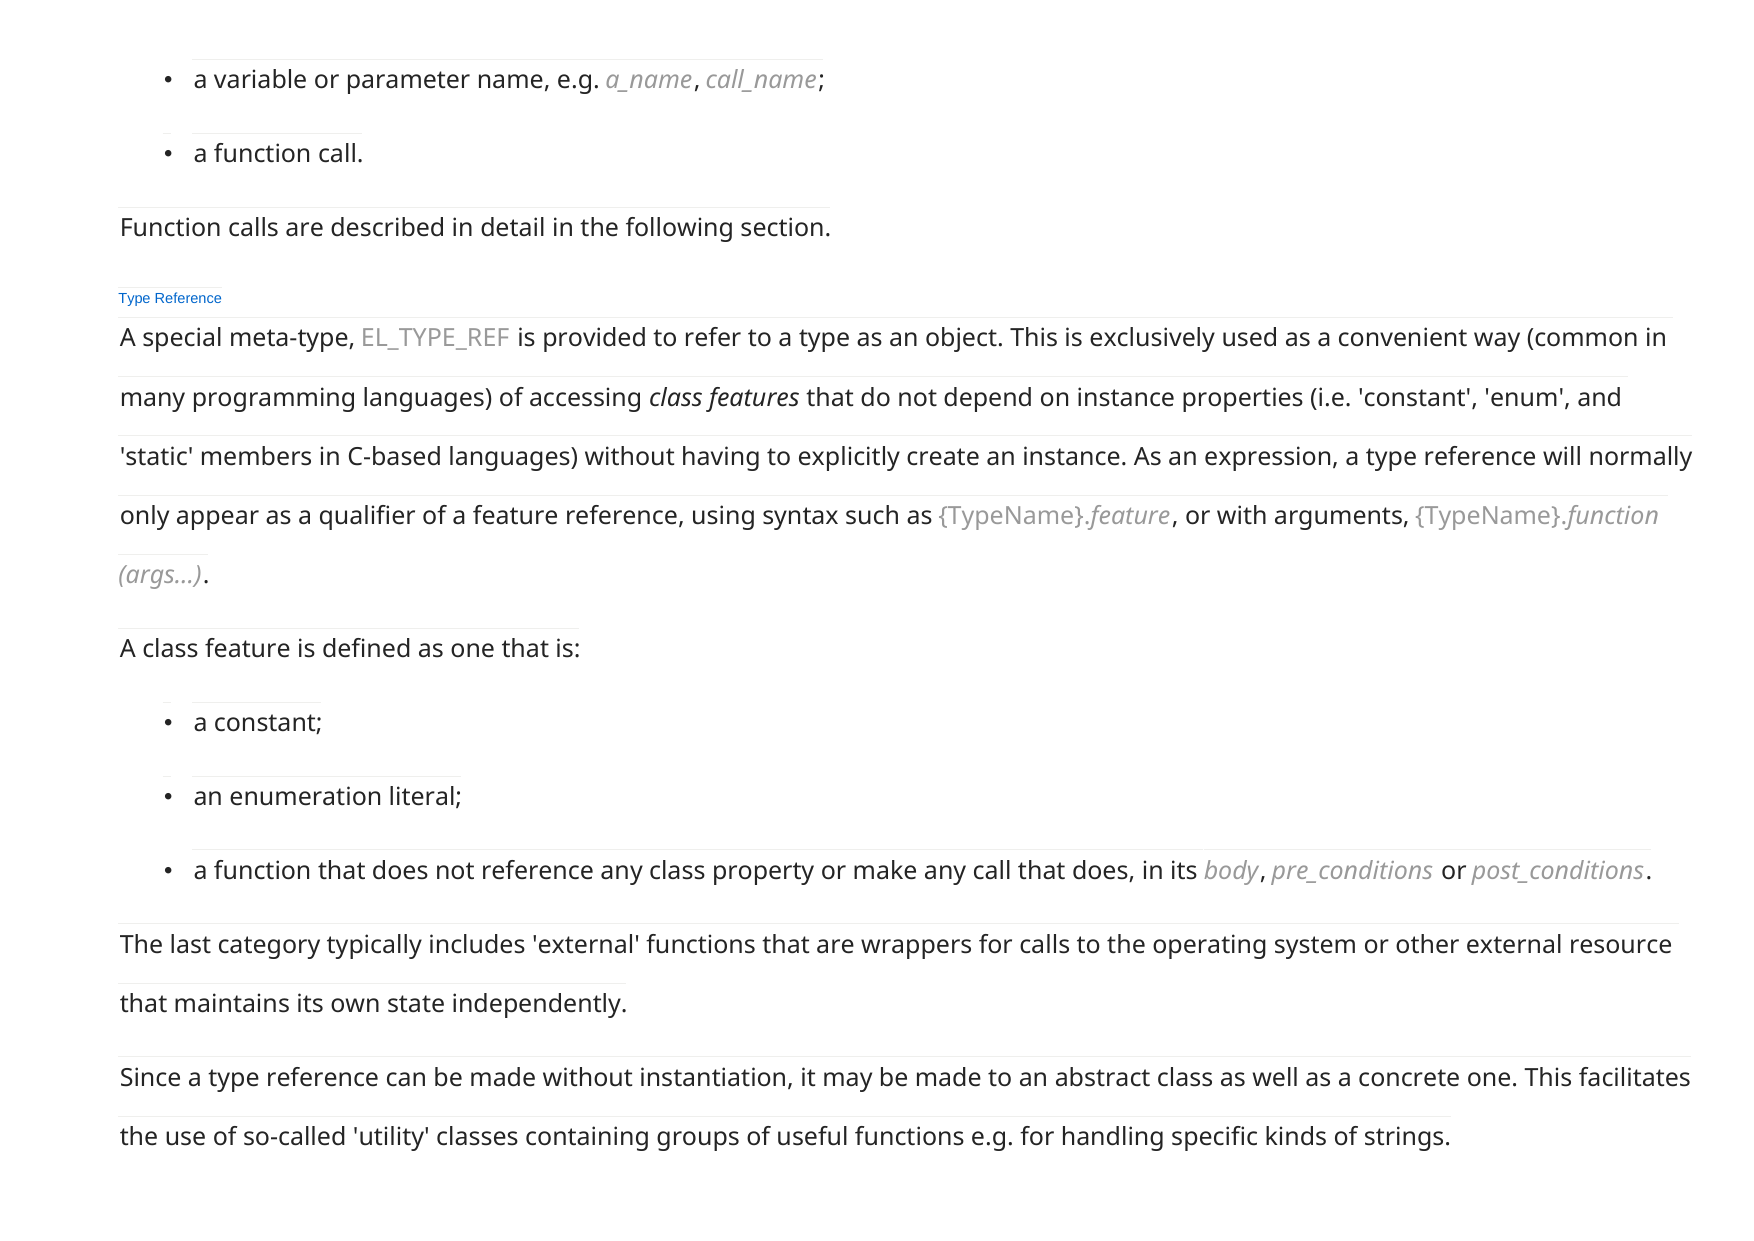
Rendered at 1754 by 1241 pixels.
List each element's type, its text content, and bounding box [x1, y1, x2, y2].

list a variable or parameter name, e.g. a_name, call_name; [162, 59, 1695, 96]
text Since a type reference can be made without instantiation, it may be made to an abstract class as well as a concrete one. This facilitates the use of so-called 'utility' classes containing groups of useful functions e.g. for handling specific kinds of strings. [118, 1056, 1695, 1153]
subtitle Type Reference [118, 287, 1695, 307]
list a constant; [162, 702, 1695, 739]
text The last category typically includes 'external' functions that are wrappers for calls to the operating system or other external resource that maintains its own state independently. [118, 923, 1695, 1019]
text Function calls are described in detail in the following section. [118, 207, 1695, 244]
list a function that does not reference any class property or make any call that does, in its body, pre_conditions or post_conditions. [162, 849, 1695, 886]
list a function call. [162, 133, 1695, 170]
text A class feature is defined as one that is: [118, 628, 1695, 665]
list an enumeration literal; [162, 776, 1695, 813]
text A special meta-type, EL_TYPE_REF is provided to refer to a type as an object. This is exclusively used as a convenient way (common in many programming languages) of accessing class features that do not depend on instance properties (i.e. 'constant', 'enum', and 'static' members in C-based languages) without having to explicitly create an instance. As an expression, a type reference will normally only appear as a qualifier of a feature reference, using syntax such as {TypeName}.feature, or with arguments, {TypeName}.function (args…​). [118, 317, 1695, 591]
